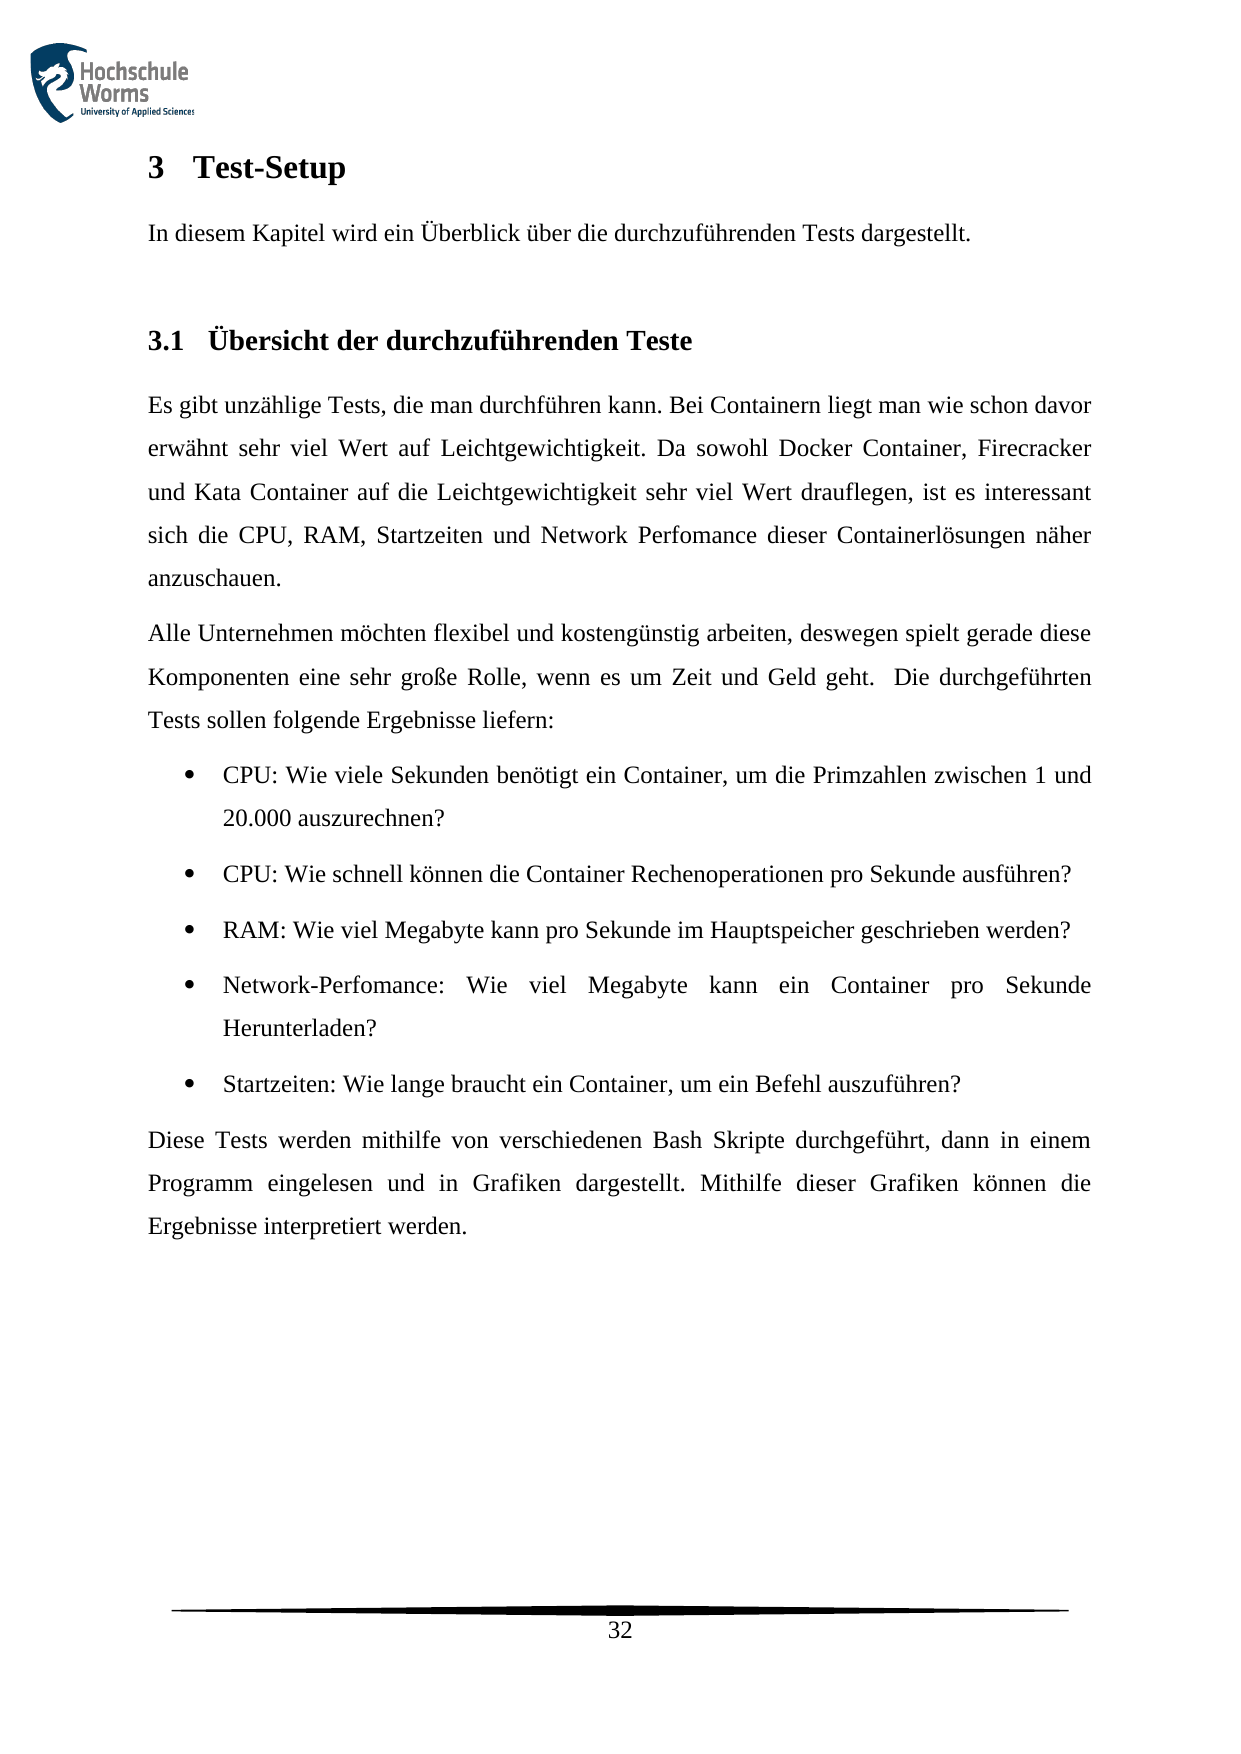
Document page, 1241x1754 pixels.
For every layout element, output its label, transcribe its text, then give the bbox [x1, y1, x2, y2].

list RAM: Wie viel Megabyte kann pro Sekunde im Hauptspeicher geschrieben werden? [185, 915, 1092, 943]
list CPU: Wie viele Sekunden benötigt ein Container, um die Primzahlen zwischen 1 und 20.000 auszurechnen? [185, 760, 1092, 832]
subtitle Test-Setup [148, 148, 1092, 186]
list Startzeiten: Wie lange braucht ein Container, um ein Befehl auszuführen? [185, 1069, 1092, 1098]
text In diesem Kapitel wird ein Überblick über die durchzuführenden Tests dargestellt. [148, 218, 1092, 246]
text Diese Tests werden mithilfe von verschiedenen Bash Skripte durchgeführt, dann in einem Programm eingelesen und in Grafiken dargestellt. Mithilfe dieser Grafiken können die Ergebnisse interpretiert werden. [148, 1125, 1092, 1240]
list Network-Perfomance: Wie viel Megabyte kann ein Container pro Sekunde Herunterladen? [185, 970, 1092, 1042]
text Alle Unternehmen möchten flexibel und kostengünstig arbeiten, deswegen spielt gerade diese Komponenten eine sehr große Rolle, wenn es um Zeit und Geld geht. Die durchgeführten Tests sollen folgende Ergebnisse liefern: [148, 618, 1092, 733]
list CPU: Wie schnell können die Container Rechenoperationen pro Sekunde ausführen? [185, 859, 1092, 888]
subtitle Übersicht der durchzuführenden Teste [148, 323, 1092, 357]
text Es gibt unzählige Tests, die man durchführen kann. Bei Containern liegt man wie schon davor erwähnt sehr viel Wert auf Leichtgewichtigkeit. Da sowohl Docker Container, Firecracker und Kata Container auf die Leichtgewichtigkeit sehr viel Wert drauflegen, ist es interessant sich die CPU, RAM, Startzeiten und Network Perfomance dieser Containerlösungen näher anzuschauen. [148, 390, 1092, 592]
